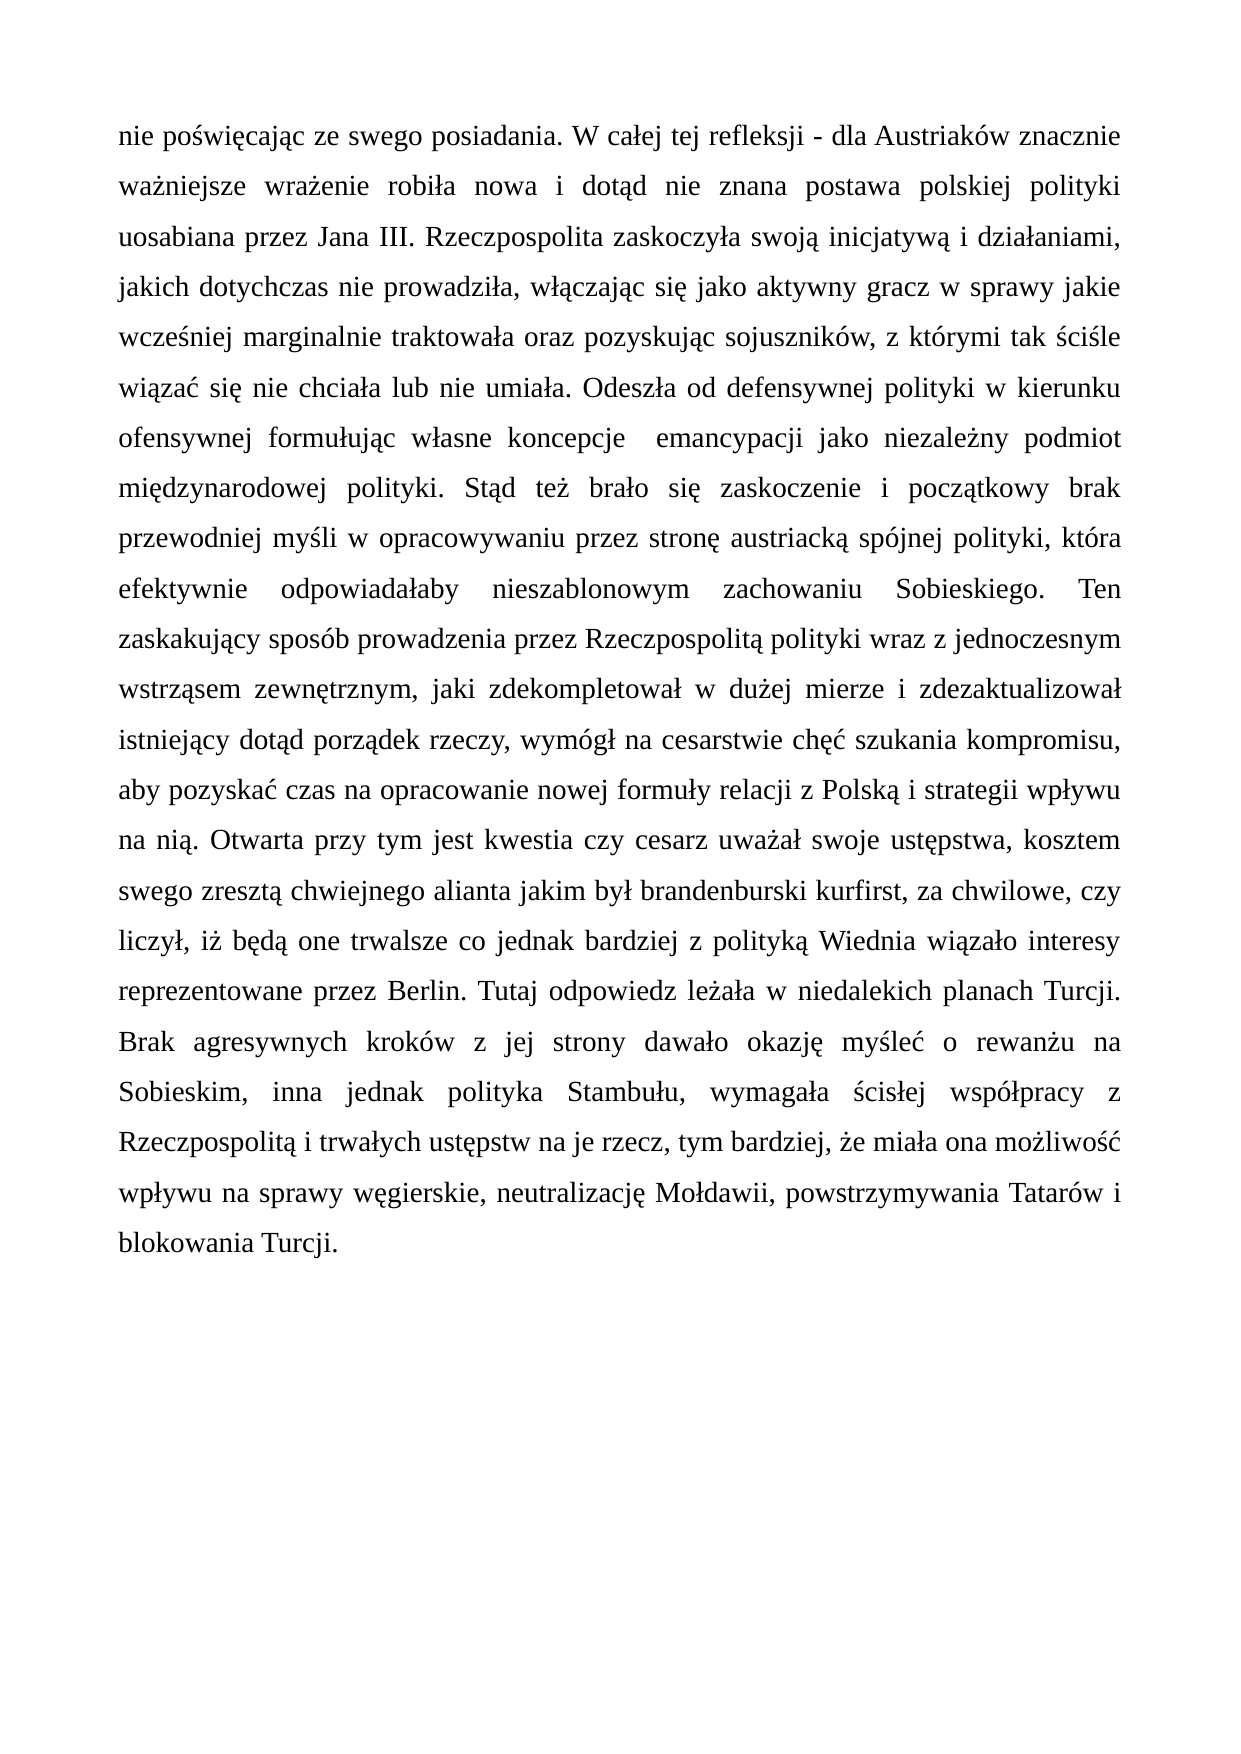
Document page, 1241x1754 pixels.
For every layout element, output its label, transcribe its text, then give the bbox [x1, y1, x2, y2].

text nie poświęcając ze swego posiadania. W całej tej refleksji - dla Austriaków znacznie ważniejsze wrażenie robiła nowa i dotąd nie znana postawa polskiej polityki uosabiana przez Jana III. Rzeczpospolita zaskoczyła swoją inicjatywą i działaniami, jakich dotychczas nie prowadziła, włączając się jako aktywny gracz w sprawy jakie wcześniej marginalnie traktowała oraz pozyskując sojuszników, z którymi tak ściśle wiązać się nie chciała lub nie umiała. Odeszła od defensywnej polityki w kierunku ofensywnej formułując własne koncepcje emancypacji jako niezależny podmiot międzynarodowej polityki. Stąd też brało się zaskoczenie i początkowy brak przewodniej myśli w opracowywaniu przez stronę austriacką spójnej polityki, która efektywnie odpowiadałaby nieszablonowym zachowaniu Sobieskiego. Ten zaskakujący sposób prowadzenia przez Rzeczpospolitą polityki wraz z jednoczesnym wstrząsem zewnętrznym, jaki zdekompletował w dużej mierze i zdezaktualizował istniejący dotąd porządek rzeczy, wymógł na cesarstwie chęć szukania kompromisu, aby pozyskać czas na opracowanie nowej formuły relacji z Polską i strategii wpływu na nią. Otwarta przy tym jest kwestia czy cesarz uważał swoje ustępstwa, kosztem swego zresztą chwiejnego alianta jakim był brandenburski kurfirst, za chwilowe, czy liczył, iż będą one trwalsze co jednak bardziej z polityką Wiednia wiązało interesy reprezentowane przez Berlin. Tutaj odpowiedz leżała w niedalekich planach Turcji. Brak agresywnych kroków z jej strony dawało okazję myśleć o rewanżu na Sobieskim, inna jednak polityka Stambułu, wymagała ścisłej współpracy z Rzeczpospolitą i trwałych ustępstw na je rzecz, tym bardziej, że miała ona możliwość wpływu na sprawy węgierskie, neutralizację Mołdawii, powstrzymywania Tatarów i blokowania Turcji. [118, 118, 1122, 1258]
